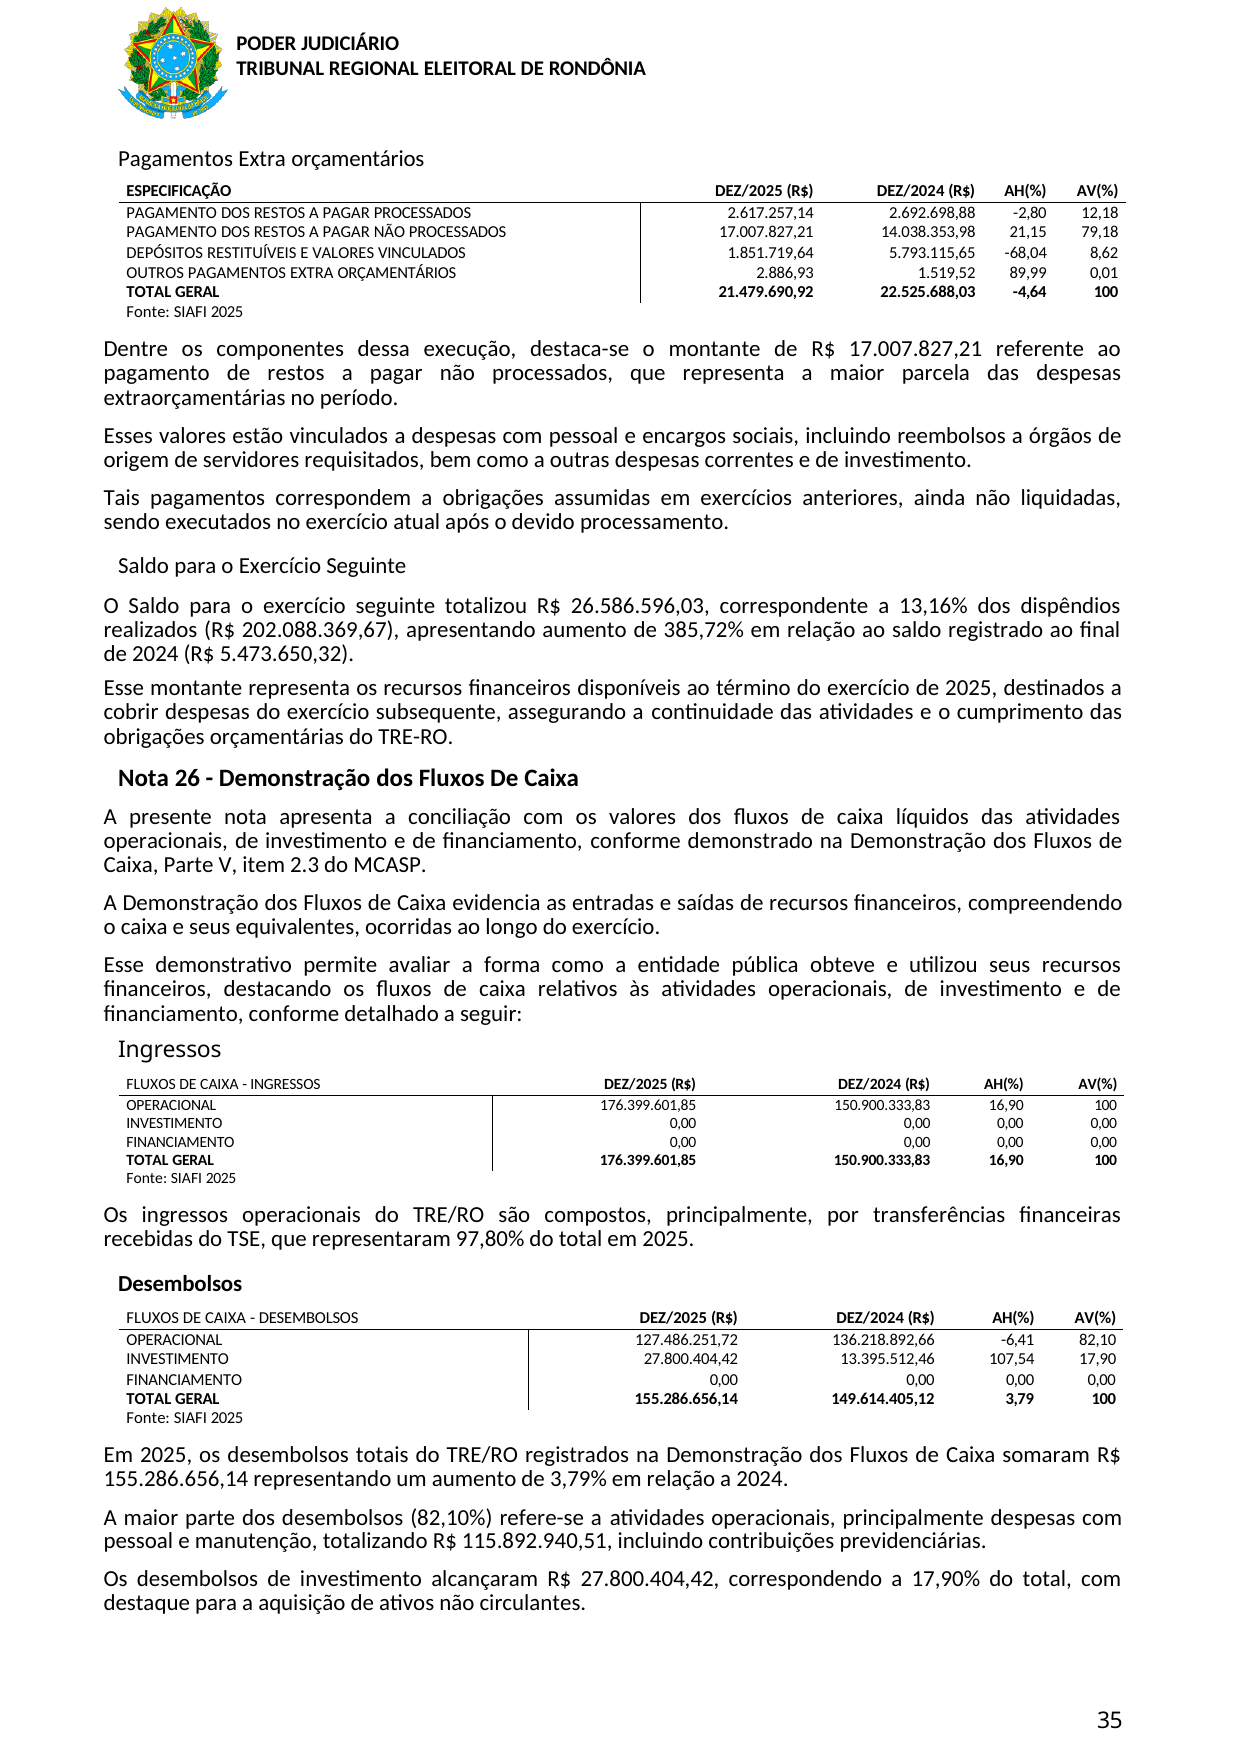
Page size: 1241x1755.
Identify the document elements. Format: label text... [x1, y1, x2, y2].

table_cell PAGAMENTO DOS RESTOS A PAGAR NÃO PROCESSADOS [119, 223, 640, 243]
table_cell 0,00 [1050, 1115, 1123, 1134]
table_cell TOTAL GERAL [119, 284, 640, 303]
table_cell OPERACIONAL [119, 1330, 528, 1350]
text Os desembolsos de investimento alcançaram R$ 27.800.404,42, correspondendo a 17,90% do total, com destaque para a aquisição de ativos não circulantes. [103, 1567, 1123, 1617]
table_cell 79,18 [1061, 223, 1126, 243]
table_header DEZ/2024 (R$) [844, 185, 989, 202]
table_cell FINANCIAMENTO [119, 1370, 528, 1391]
table_cell 21.479.690,92 [641, 284, 844, 303]
table_cell 100 [1061, 284, 1126, 303]
table_cell 16,90 [956, 1153, 1050, 1171]
table_cell 27.800.404,42 [529, 1350, 783, 1370]
table_cell OPERACIONAL [119, 1096, 492, 1115]
text A Demonstração dos Fluxos de Caixa evidencia as entradas e saídas de recursos financeiros, compreendendo o caixa e seus equivalentes, ocorridas ao longo do exercício. [103, 891, 1122, 941]
text Esse demonstrativo permite avaliar a forma como a entidade pública obteve e utilizou seus recursos financeiros, destacando os fluxos de caixa relativos às atividades operacionais, de investimento e de financiamento, conforme detalhado a seguir: [103, 953, 1122, 1027]
table_cell TOTAL GERAL [119, 1153, 492, 1171]
text Esse montante representa os recursos financeiros disponíveis ao término do exercício de 2025, destinados a cobrir despesas do exercício subsequente, assegurando a continuidade das atividades e o cumprimento das obrigações orçamentárias do TRE-RO. [103, 676, 1123, 750]
table_cell 0,00 [956, 1134, 1050, 1153]
table_cell 2.692.698,88 [844, 203, 989, 223]
text A maior parte dos desembolsos (82,10%) refere-se a atividades operacionais, principalmente despesas com pessoal e manutenção, totalizando R$ 115.892.940,51, incluindo contribuições previdenciárias. [103, 1505, 1123, 1554]
table_cell 0,00 [493, 1134, 763, 1153]
table_cell 155.286.656,14 [529, 1391, 783, 1409]
table_cell [844, 303, 989, 323]
table_cell 0,00 [956, 1115, 1050, 1134]
table_cell TOTAL GERAL [119, 1391, 528, 1409]
table_cell 12,18 [1061, 203, 1126, 223]
table_cell INVESTIMENTO [119, 1115, 492, 1134]
text Tais pagamentos correspondem a obrigações assumidas em exercícios anteriores, ainda não liquidadas, sendo executados no exercício atual após o devido processamento. [103, 486, 1123, 535]
table_cell [528, 1410, 783, 1429]
table_cell 0,00 [1054, 1370, 1123, 1391]
table_header FLUXOS DE CAIXA - INGRESSOS [119, 1078, 493, 1094]
table_cell 176.399.601,85 [493, 1153, 763, 1171]
table_cell 14.038.353,98 [844, 223, 989, 243]
table_cell 82,10 [1054, 1330, 1123, 1350]
table_header ESPECIFICAÇÃO [119, 185, 640, 202]
table_cell 17.007.827,21 [641, 223, 844, 243]
table_cell 2.886,93 [641, 264, 844, 284]
table_cell OUTROS PAGAMENTOS EXTRA ORÇAMENTÁRIOS [119, 264, 640, 284]
text A presente nota apresenta a conciliação com os valores dos fluxos de caixa líquidos das atividades operacionais, de investimento e de financiamento, conforme demonstrado na Demonstração dos Fluxos de Caixa, Parte V, item 2.3 do MCASP. [103, 804, 1123, 878]
text Saldo para o Exercício Seguinte [118, 551, 1152, 579]
table_header DEZ/2024 (R$) [783, 1311, 961, 1328]
subtitle Nota 26 - Demonstração dos Fluxos De Caixa [118, 763, 1152, 793]
table_cell [783, 1410, 961, 1429]
table_cell 136.218.892,66 [783, 1330, 961, 1350]
table_cell 149.614.405,12 [783, 1391, 961, 1409]
table_cell 13.395.512,46 [783, 1350, 961, 1370]
text Esses valores estão vinculados a despesas com pessoal e encargos sociais, incluindo reembolsos a órgãos de origem de servidores requisitados, bem como a outras despesas correntes e de investimento. [103, 424, 1123, 473]
text Em 2025, os desembolsos totais do TRE/RO registrados na Demonstração dos Fluxos de Caixa somaram R$ 155.286.656,14 representando um aumento de 3,79% em relação a 2024. [103, 1443, 1123, 1493]
table_cell [1061, 303, 1126, 323]
table_cell 1.851.719,64 [641, 244, 844, 264]
table_cell PAGAMENTO DOS RESTOS A PAGAR PROCESSADOS [119, 203, 640, 223]
table_cell INVESTIMENTO [119, 1350, 528, 1370]
table_cell 3,79 [961, 1391, 1054, 1409]
table_cell [961, 1410, 1054, 1429]
table_cell 100 [1050, 1153, 1123, 1171]
text Dentre os componentes dessa execução, destaca-se o montante de R$ 17.007.827,21 referente ao pagamento de restos a pagar não processados, que representa a maior parcela das despesas extraorçamentárias no período. [103, 337, 1123, 411]
table_cell 89,99 [989, 264, 1061, 284]
table_cell 176.399.601,85 [493, 1096, 763, 1115]
text O Saldo para o exercício seguinte totalizou R$ 26.586.596,03, correspondente a 13,16% dos dispêndios realizados (R$ 202.088.369,67), apresentando aumento de 385,72% em relação ao saldo registrado ao final de 2024 (R$ 5.473.650,32). [103, 593, 1123, 667]
table_cell [493, 1171, 763, 1189]
table_cell 0,00 [493, 1115, 763, 1134]
table_header AV(%) [1050, 1078, 1123, 1094]
table_header DEZ/2025 (R$) [528, 1311, 783, 1328]
table_header FLUXOS DE CAIXA - DESEMBOLSOS [119, 1311, 528, 1328]
table_header AV(%) [1061, 185, 1126, 202]
table_header DEZ/2024 (R$) [763, 1078, 956, 1094]
table_cell 0,00 [763, 1115, 956, 1134]
table_cell 8,62 [1061, 244, 1126, 264]
table_cell [956, 1171, 1050, 1189]
table_cell -68,04 [989, 244, 1061, 264]
table_cell 21,15 [989, 223, 1061, 243]
table_header DEZ/2025 (R$) [640, 185, 844, 202]
table_cell 0,00 [763, 1134, 956, 1153]
subtitle Desembolsos [118, 1269, 1152, 1297]
table_cell 100 [1054, 1391, 1123, 1409]
text Os ingressos operacionais do TRE/RO são compostos, principalmente, por transferências financeiras recebidas do TSE, que representaram 97,80% do total em 2025. [103, 1203, 1123, 1252]
table_cell 5.793.115,65 [844, 244, 989, 264]
table_cell 127.486.251,72 [529, 1330, 783, 1350]
table_cell [763, 1171, 956, 1189]
table_cell 0,00 [1050, 1134, 1123, 1153]
table_cell 150.900.333,83 [763, 1096, 956, 1115]
text Pagamentos Extra orçamentários [118, 146, 1152, 172]
table_cell -4,64 [989, 284, 1061, 303]
table_cell 150.900.333,83 [763, 1153, 956, 1171]
table_header DEZ/2025 (R$) [493, 1078, 763, 1094]
table_cell 100 [1050, 1096, 1123, 1115]
table_cell 0,00 [783, 1370, 961, 1391]
table_cell 0,01 [1061, 264, 1126, 284]
table_cell 2.617.257,14 [641, 203, 844, 223]
table_cell 17,90 [1054, 1350, 1123, 1370]
table_header AH(%) [989, 185, 1061, 202]
table_cell Fonte: SIAFI 2025 [119, 303, 640, 323]
table_header AH(%) [961, 1311, 1054, 1328]
table_cell FINANCIAMENTO [119, 1134, 492, 1153]
table_header AH(%) [956, 1078, 1050, 1094]
text Ingressos [118, 1033, 1152, 1064]
table_cell 16,90 [956, 1096, 1050, 1115]
table_cell [640, 303, 844, 323]
table_cell Fonte: SIAFI 2025 [119, 1410, 528, 1429]
table_cell -6,41 [961, 1330, 1054, 1350]
table_cell 0,00 [961, 1370, 1054, 1391]
table_cell -2,80 [989, 203, 1061, 223]
table_cell 107,54 [961, 1350, 1054, 1370]
table_cell DEPÓSITOS RESTITUÍVEIS E VALORES VINCULADOS [119, 244, 640, 264]
table_cell 22.525.688,03 [844, 284, 989, 303]
table_header AV(%) [1054, 1311, 1123, 1328]
table_cell [1054, 1410, 1123, 1429]
table_cell 0,00 [529, 1370, 783, 1391]
table_cell [989, 303, 1061, 323]
table_cell 1.519,52 [844, 264, 989, 284]
table_cell [1050, 1171, 1123, 1189]
table_cell Fonte: SIAFI 2025 [119, 1171, 493, 1189]
